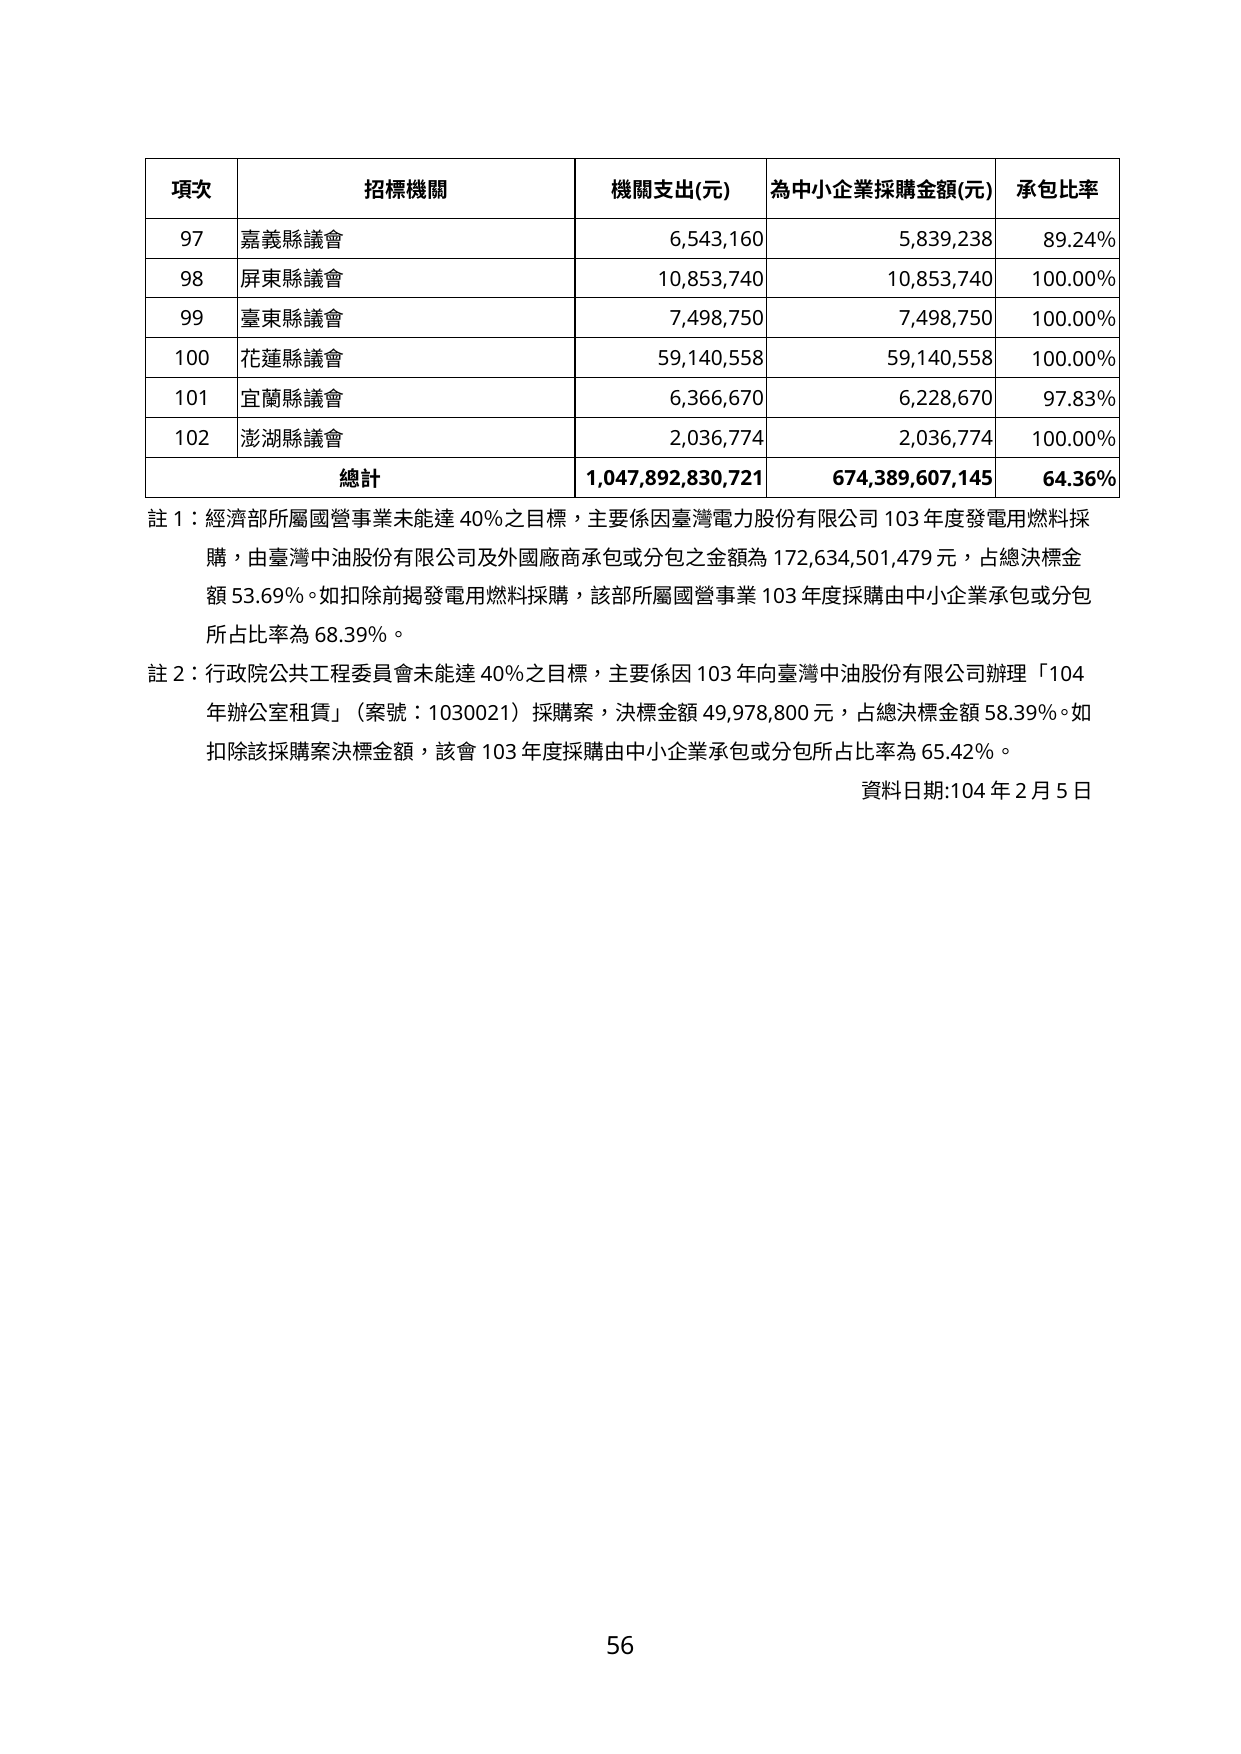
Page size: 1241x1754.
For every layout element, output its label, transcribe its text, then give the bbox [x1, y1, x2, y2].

table_cell 6,366,670 [576, 378, 766, 417]
table_cell 7,498,750 [576, 298, 766, 337]
table_cell 宜蘭縣議會 [238, 378, 574, 417]
table_cell 10,853,740 [576, 259, 766, 297]
table_cell 2,036,774 [767, 418, 995, 457]
table_cell 59,140,558 [576, 338, 766, 377]
table_cell 100.00％ [996, 298, 1119, 337]
table_cell 100.00％ [996, 418, 1119, 457]
table_header 承包比率 [996, 159, 1119, 217]
text 註1：經濟部所屬國營事業未能達40％之目標，主要係因臺灣電力股份有限公司103年度發電用燃料採購，由臺灣中油股份有限公司及外國廠商承包或分包之金額為172,634,501,479元，占總決標金額53.69％。如扣除前揭發電用燃料採購，該部所屬國營事業103年度採購由中小企業承包或分包所占比率為68.39％。 [148, 498, 1092, 653]
text 註2：行政院公共工程委員會未能達40％之目標，主要係因103年向臺灣中油股份有限公司辦理「104年辦公室租賃」（案號：1030021）採購案，決標金額49,978,800元，占總決標金額58.39％。如扣除該採購案決標金額，該會103年度採購由中小企業承包或分包所占比率為65.42％。 [148, 653, 1092, 770]
table_cell 97 [146, 219, 237, 257]
table_cell 屏東縣議會 [238, 259, 574, 297]
table_cell 97.83％ [996, 378, 1119, 417]
table_cell 100.00％ [996, 338, 1119, 377]
table_cell 98 [146, 259, 237, 297]
table_header 為中小企業採購金額(元) [767, 159, 995, 217]
table_cell 100 [146, 338, 237, 377]
table_cell 100.00％ [996, 259, 1119, 297]
table_cell 101 [146, 378, 237, 417]
table_cell 102 [146, 418, 237, 457]
table_header 項次 [146, 159, 237, 217]
table_cell 1,047,892,830,721 [576, 458, 766, 497]
table_cell 臺東縣議會 [238, 298, 574, 337]
table_cell 89.24％ [996, 219, 1119, 257]
table_cell 5,839,238 [767, 219, 995, 257]
table_cell 6,228,670 [767, 378, 995, 417]
table_cell 總計 [146, 458, 574, 497]
table_cell 嘉義縣議會 [238, 219, 574, 257]
table_cell 64.36％ [996, 458, 1119, 497]
table_header 招標機關 [238, 159, 574, 217]
table_cell 2,036,774 [576, 418, 766, 457]
table_cell 99 [146, 298, 237, 337]
text 資料日期:104年2月5日 [148, 770, 1092, 809]
table_cell 10,853,740 [767, 259, 995, 297]
table_cell 59,140,558 [767, 338, 995, 377]
table_cell 7,498,750 [767, 298, 995, 337]
table_header 機關支出(元) [576, 159, 766, 217]
table_cell 674,389,607,145 [767, 458, 995, 497]
table_cell 澎湖縣議會 [238, 418, 574, 457]
table_cell 6,543,160 [576, 219, 766, 257]
table_cell 花蓮縣議會 [238, 338, 574, 377]
